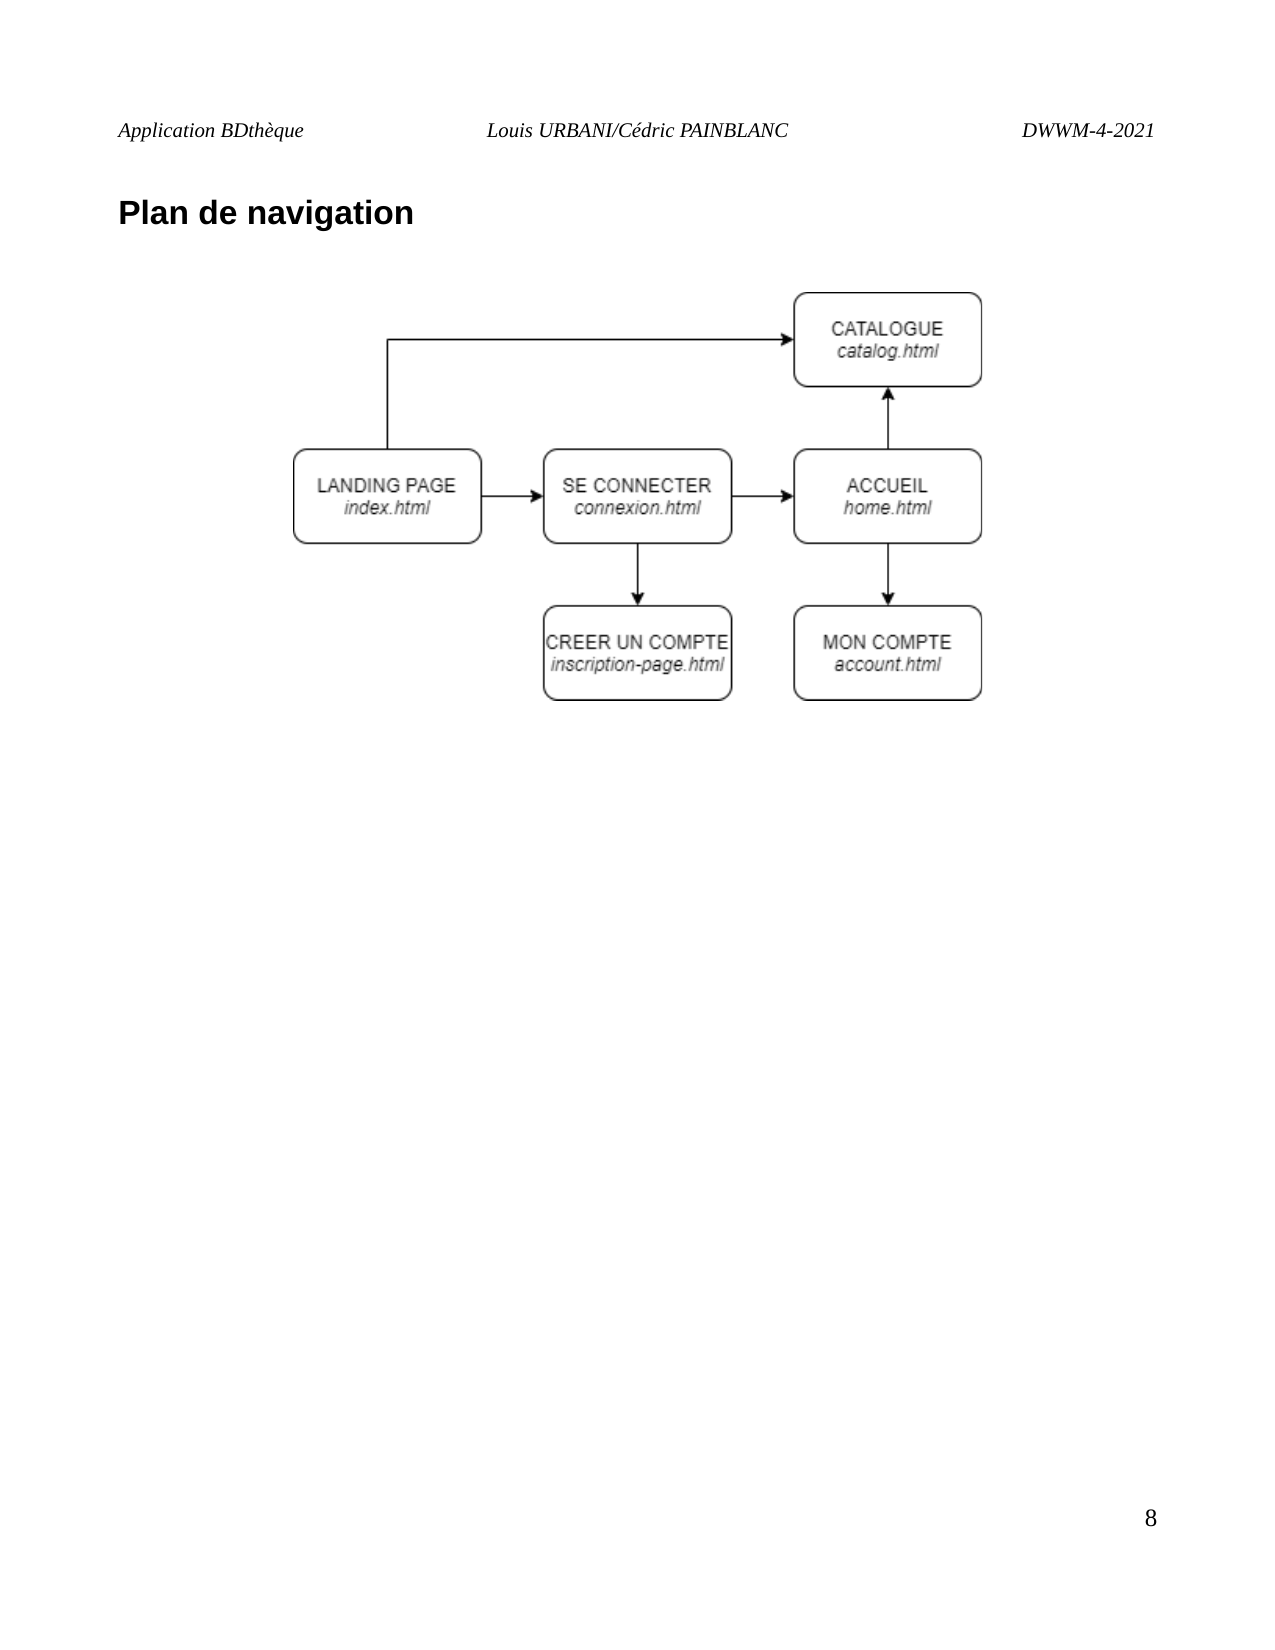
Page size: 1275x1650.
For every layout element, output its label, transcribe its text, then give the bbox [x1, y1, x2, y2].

picture [293, 292, 983, 701]
subtitle Plan de navigation [118, 192, 1157, 231]
